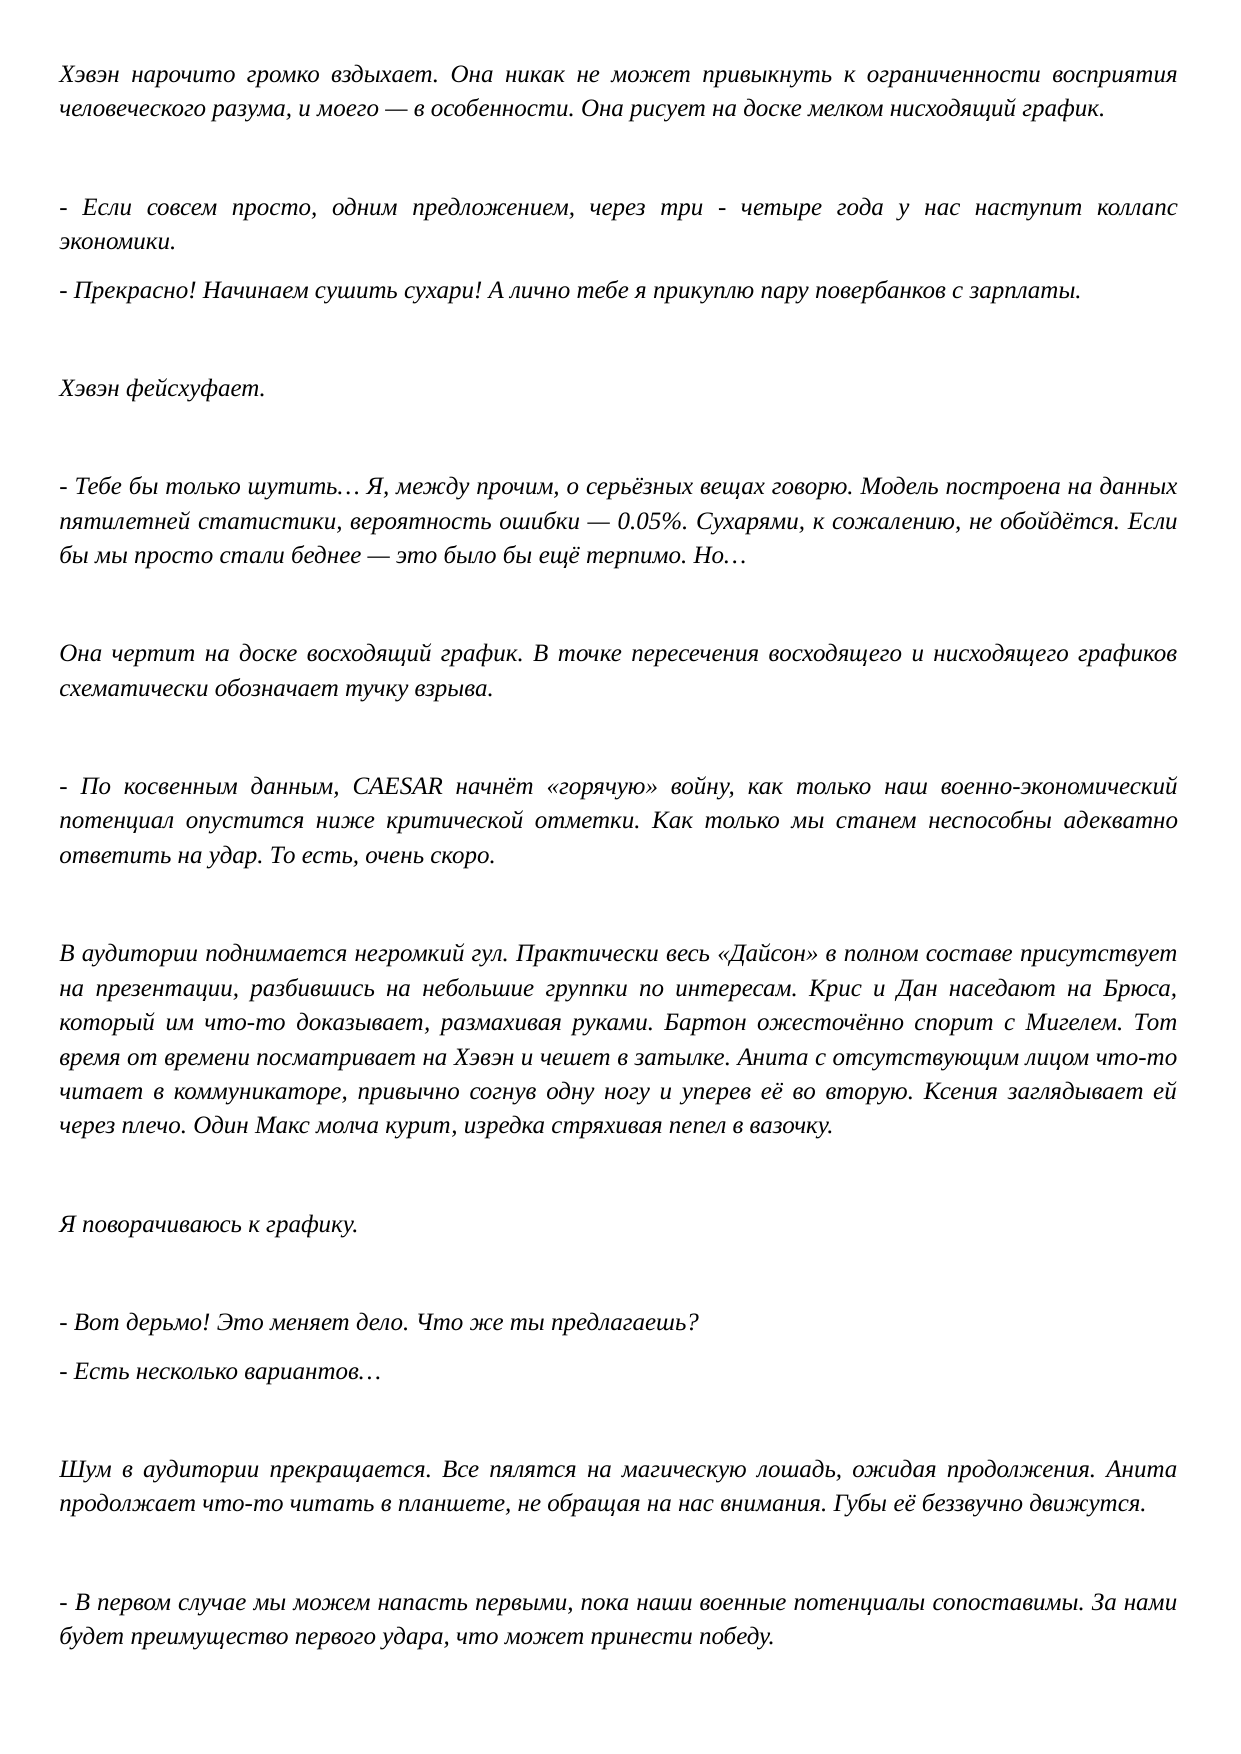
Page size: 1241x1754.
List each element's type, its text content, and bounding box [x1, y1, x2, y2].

text - Вот дерьмо! Это меняет дело. Что же ты предлагаешь? [59, 1307, 1181, 1336]
text В аудитории поднимается негромкий гул. Практически весь «Дайсон» в полном составе присутствует на презентации, разбившись на небольшие группки по интересам. Крис и Дан наседают на Брюса, который им что-то доказывает, размахивая руками. Бартон ожесточённо спорит с Мигелем. Тот время от времени посматривает на Хэвэн и чешет в затылке. Анита с отсутствующим лицом что-то читает в коммуникаторе, привычно согнув одну ногу и уперев её во вторую. Ксения заглядывает ей через плечо. Один Макс молча курит, изредка стряхивая пепел в вазочку. [59, 938, 1181, 1139]
text - Прекрасно! Начинаем сушить сухари! А лично тебе я прикуплю пару повербанков с зарплаты. [59, 275, 1181, 304]
text Она чертит на доске восходящий график. В точке пересечения восходящего и нисходящего графиков схематически обозначает тучку взрыва. [59, 638, 1181, 702]
text Хэвэн фейсхуфает. [59, 373, 1181, 402]
text Хэвэн нарочито громко вздыхает. Она никак не может привыкнуть к ограниченности восприятия человеческого разума, и моего — в особенности. Она рисует на доске мелком нисходящий график. [59, 59, 1181, 122]
text Шум в аудитории прекращается. Все пялятся на магическую лошадь, ожидая продолжения. Анита продолжает что-то читать в планшете, не обращая на нас внимания. Губы её беззвучно движутся. [59, 1454, 1181, 1517]
text - В первом случае мы можем напасть первыми, пока наши военные потенциалы сопоставимы. За нами будет преимущество первого удара, что может принести победу. [59, 1587, 1181, 1650]
text - По косвенным данным, CAESAR начнёт «горячую» войну, как только наш военно-экономический потенциал опустится ниже критической отметки. Как только мы станем неспособны адекватно ответить на удар. То есть, очень скоро. [59, 771, 1181, 869]
text - Если совсем просто, одним предложением, через три - четыре года у нас наступит коллапс экономики. [59, 192, 1181, 255]
text - Тебе бы только шутить… Я, между прочим, о серьёзных вещах говорю. Модель построена на данных пятилетней статистики, вероятность ошибки — 0.05%. Сухарями, к сожалению, не обойдётся. Если бы мы просто стали беднее — это было бы ещё терпимо. Но… [59, 471, 1181, 569]
text - Есть несколько вариантов… [59, 1356, 1181, 1385]
text Я поворачиваюсь к графику. [59, 1209, 1181, 1237]
